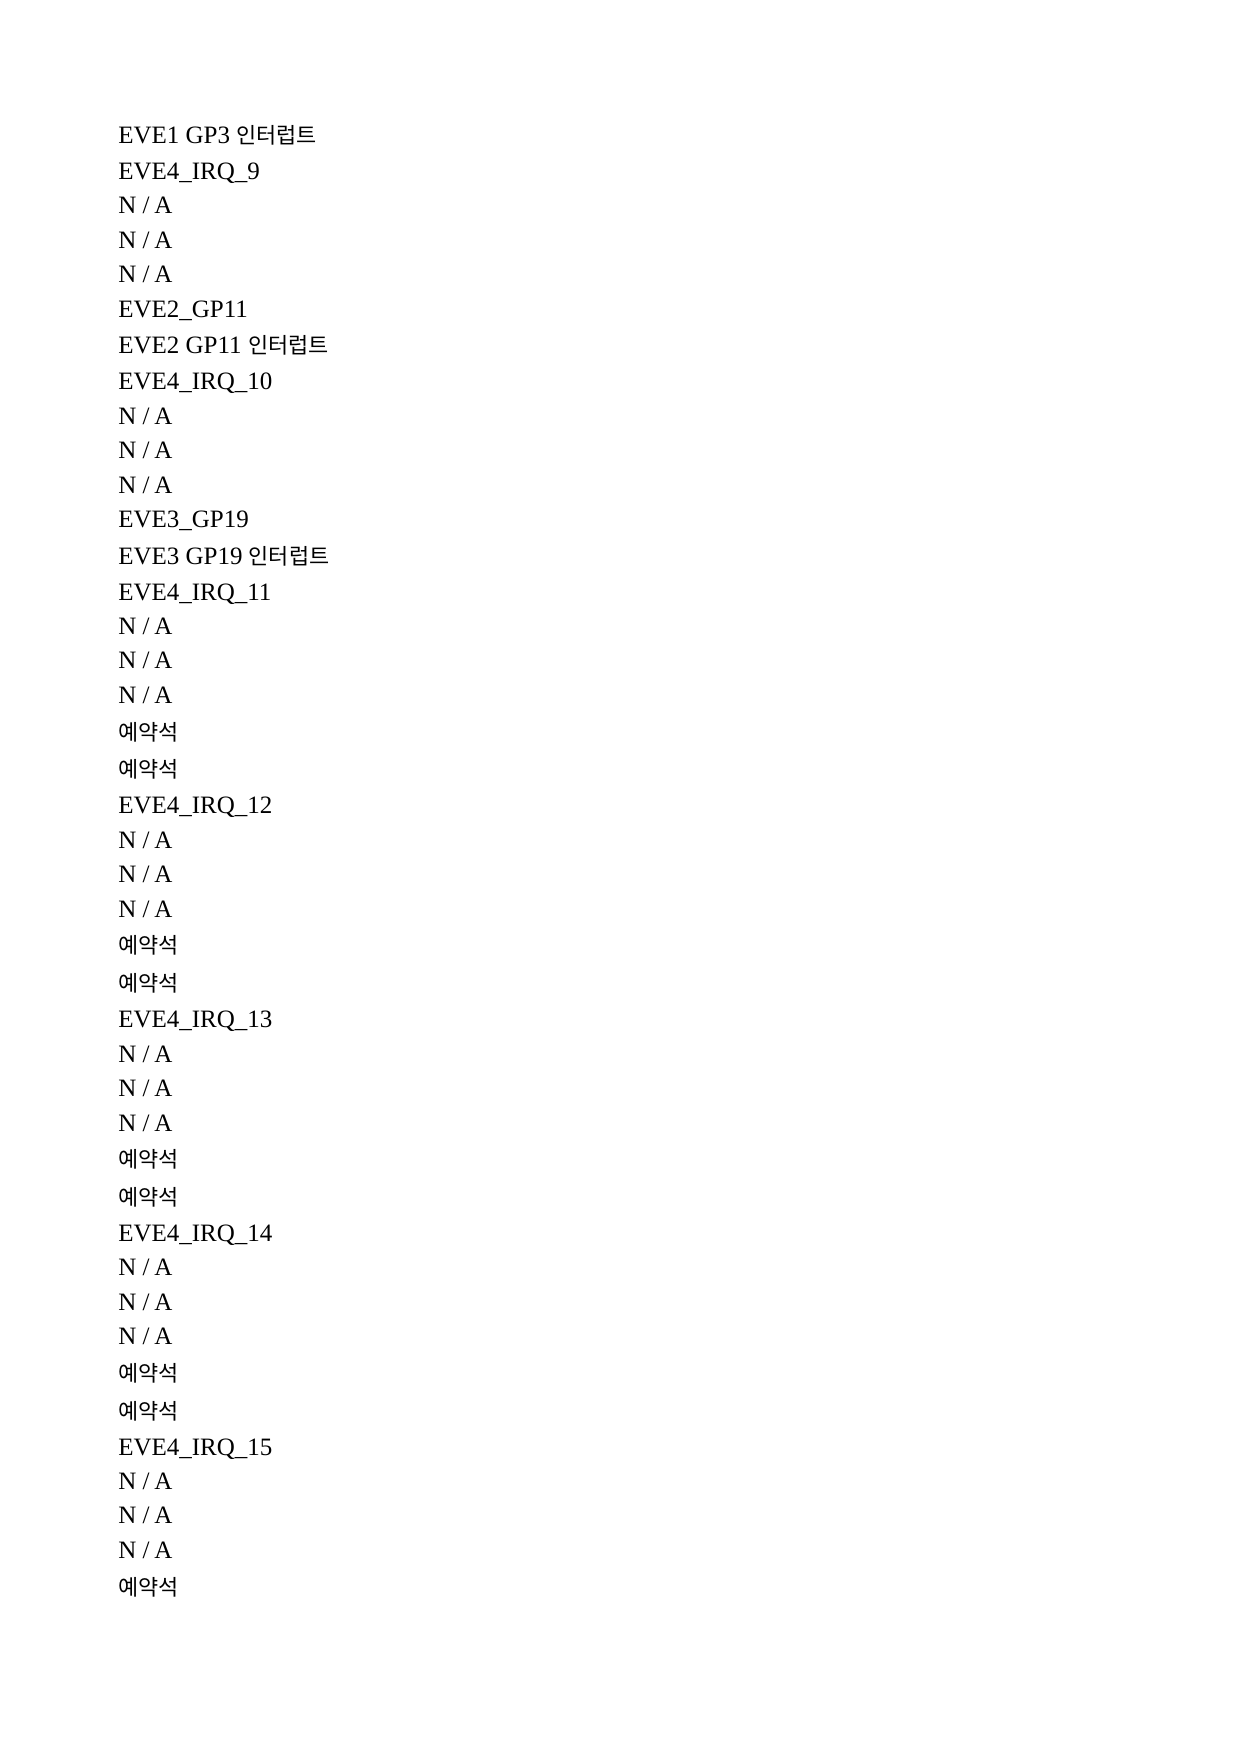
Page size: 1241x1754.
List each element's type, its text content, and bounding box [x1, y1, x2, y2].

text 예약석 [118, 966, 1122, 998]
text N / A [118, 1321, 1122, 1350]
text N / A [118, 1073, 1122, 1102]
text N / A [118, 191, 1122, 219]
text EVE4_IRQ_12 [118, 790, 1122, 819]
text EVE4_IRQ_10 [118, 366, 1122, 395]
text N / A [118, 1287, 1122, 1316]
text EVE4_IRQ_13 [118, 1004, 1122, 1033]
text 예약석 [118, 714, 1122, 746]
text EVE1 GP3 인터럽트 [118, 118, 1122, 150]
text 예약석 [118, 1180, 1122, 1212]
text 예약석 [118, 1356, 1122, 1387]
text 예약석 [118, 1569, 1122, 1601]
text 예약석 [118, 1142, 1122, 1174]
text N / A [118, 894, 1122, 923]
text 예약석 [118, 1394, 1122, 1425]
text EVE3_GP19 [118, 504, 1122, 533]
text N / A [118, 401, 1122, 429]
text N / A [118, 225, 1122, 254]
text EVE2_GP11 [118, 294, 1122, 323]
text EVE4_IRQ_11 [118, 577, 1122, 605]
text 예약석 [118, 752, 1122, 784]
text EVE4_IRQ_14 [118, 1218, 1122, 1247]
text N / A [118, 1039, 1122, 1067]
text 예약석 [118, 928, 1122, 960]
text N / A [118, 1501, 1122, 1529]
text N / A [118, 470, 1122, 498]
text N / A [118, 825, 1122, 854]
text N / A [118, 646, 1122, 674]
text N / A [118, 1466, 1122, 1495]
text N / A [118, 1535, 1122, 1564]
text EVE2 GP11 인터럽트 [118, 328, 1122, 360]
text N / A [118, 259, 1122, 288]
text EVE3 GP19 인터럽트 [118, 539, 1122, 570]
text N / A [118, 1108, 1122, 1136]
text EVE4_IRQ_15 [118, 1432, 1122, 1460]
text N / A [118, 680, 1122, 709]
text N / A [118, 1252, 1122, 1281]
text EVE4_IRQ_9 [118, 156, 1122, 185]
text N / A [118, 859, 1122, 888]
text N / A [118, 611, 1122, 640]
text N / A [118, 435, 1122, 464]
